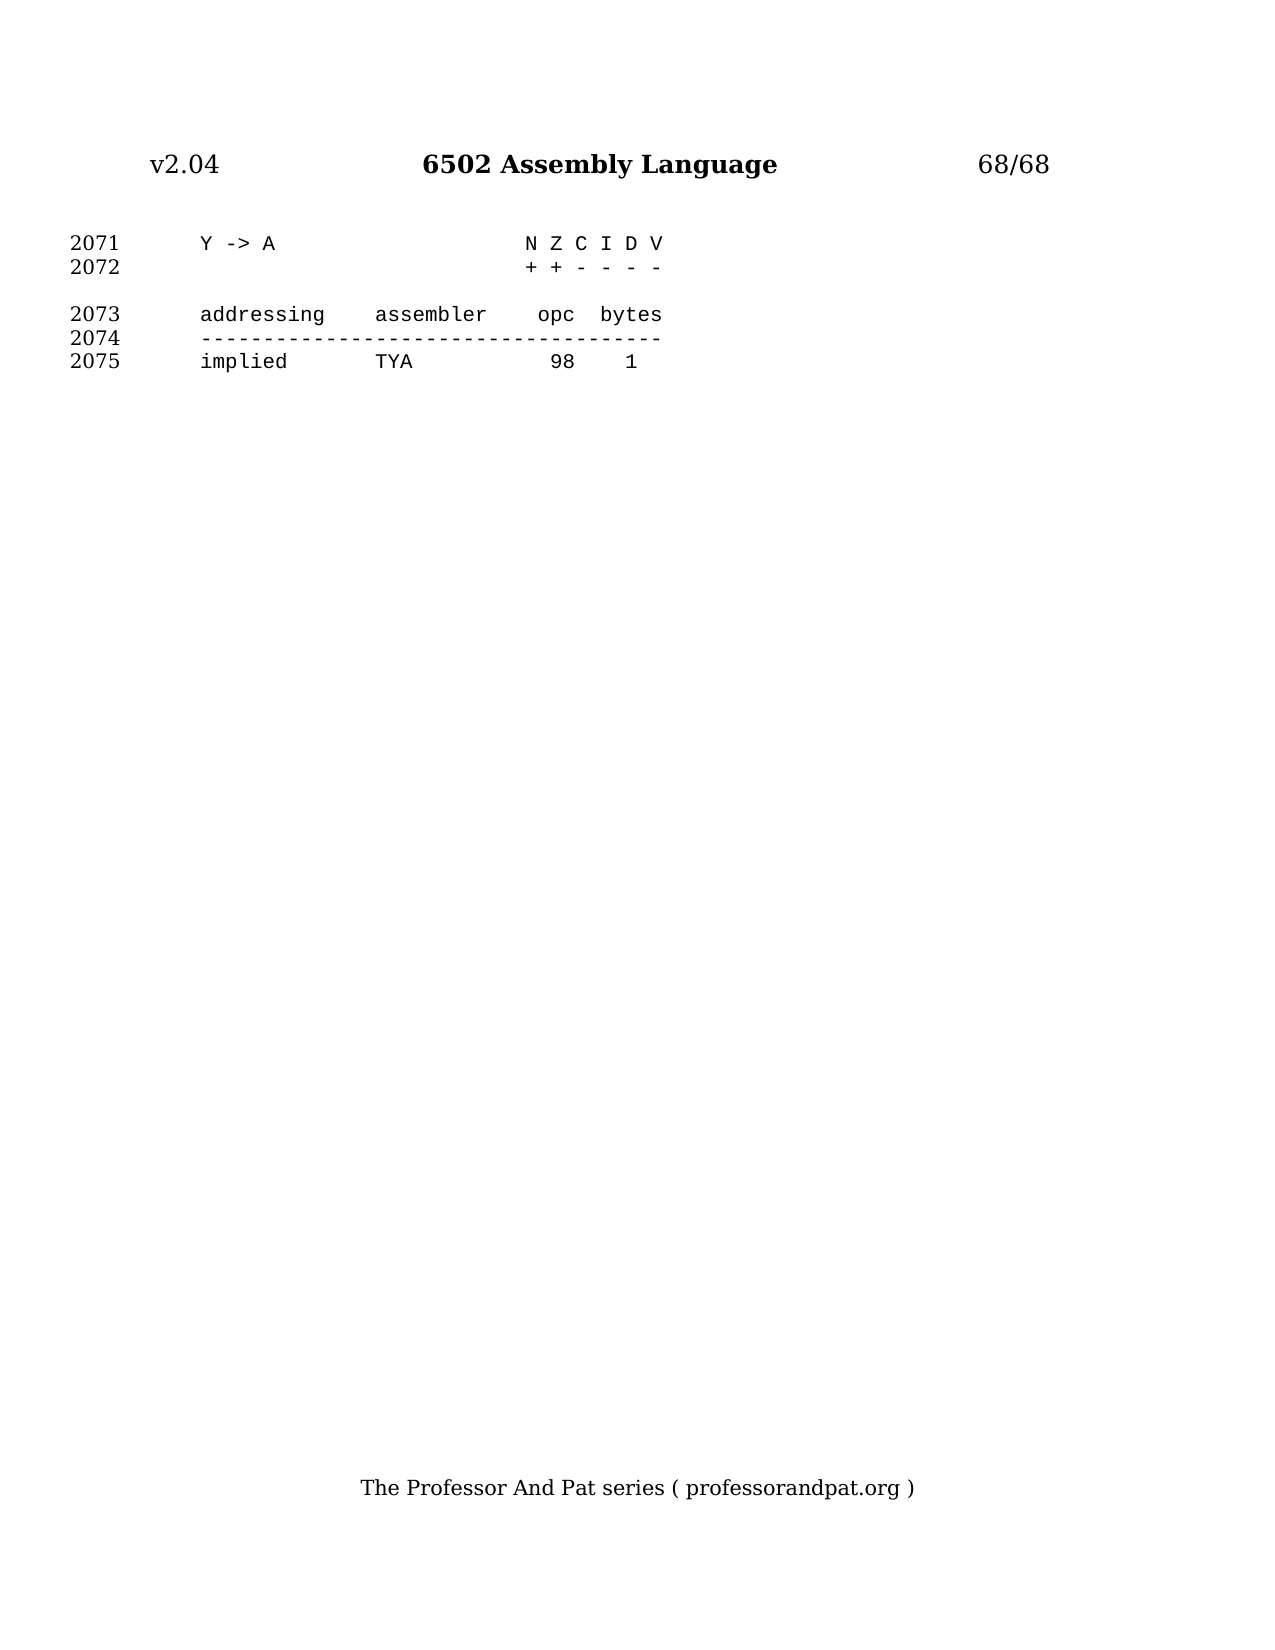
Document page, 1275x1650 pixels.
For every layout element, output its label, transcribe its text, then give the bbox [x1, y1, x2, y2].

text implied TYA 98 1 [150, 351, 1125, 375]
text + + - - - - [150, 257, 1125, 281]
text Y -> A N Z C I D V [150, 233, 1125, 257]
text ------------------------------------- [150, 328, 1125, 351]
text addressing assembler opc bytes [150, 304, 1125, 328]
